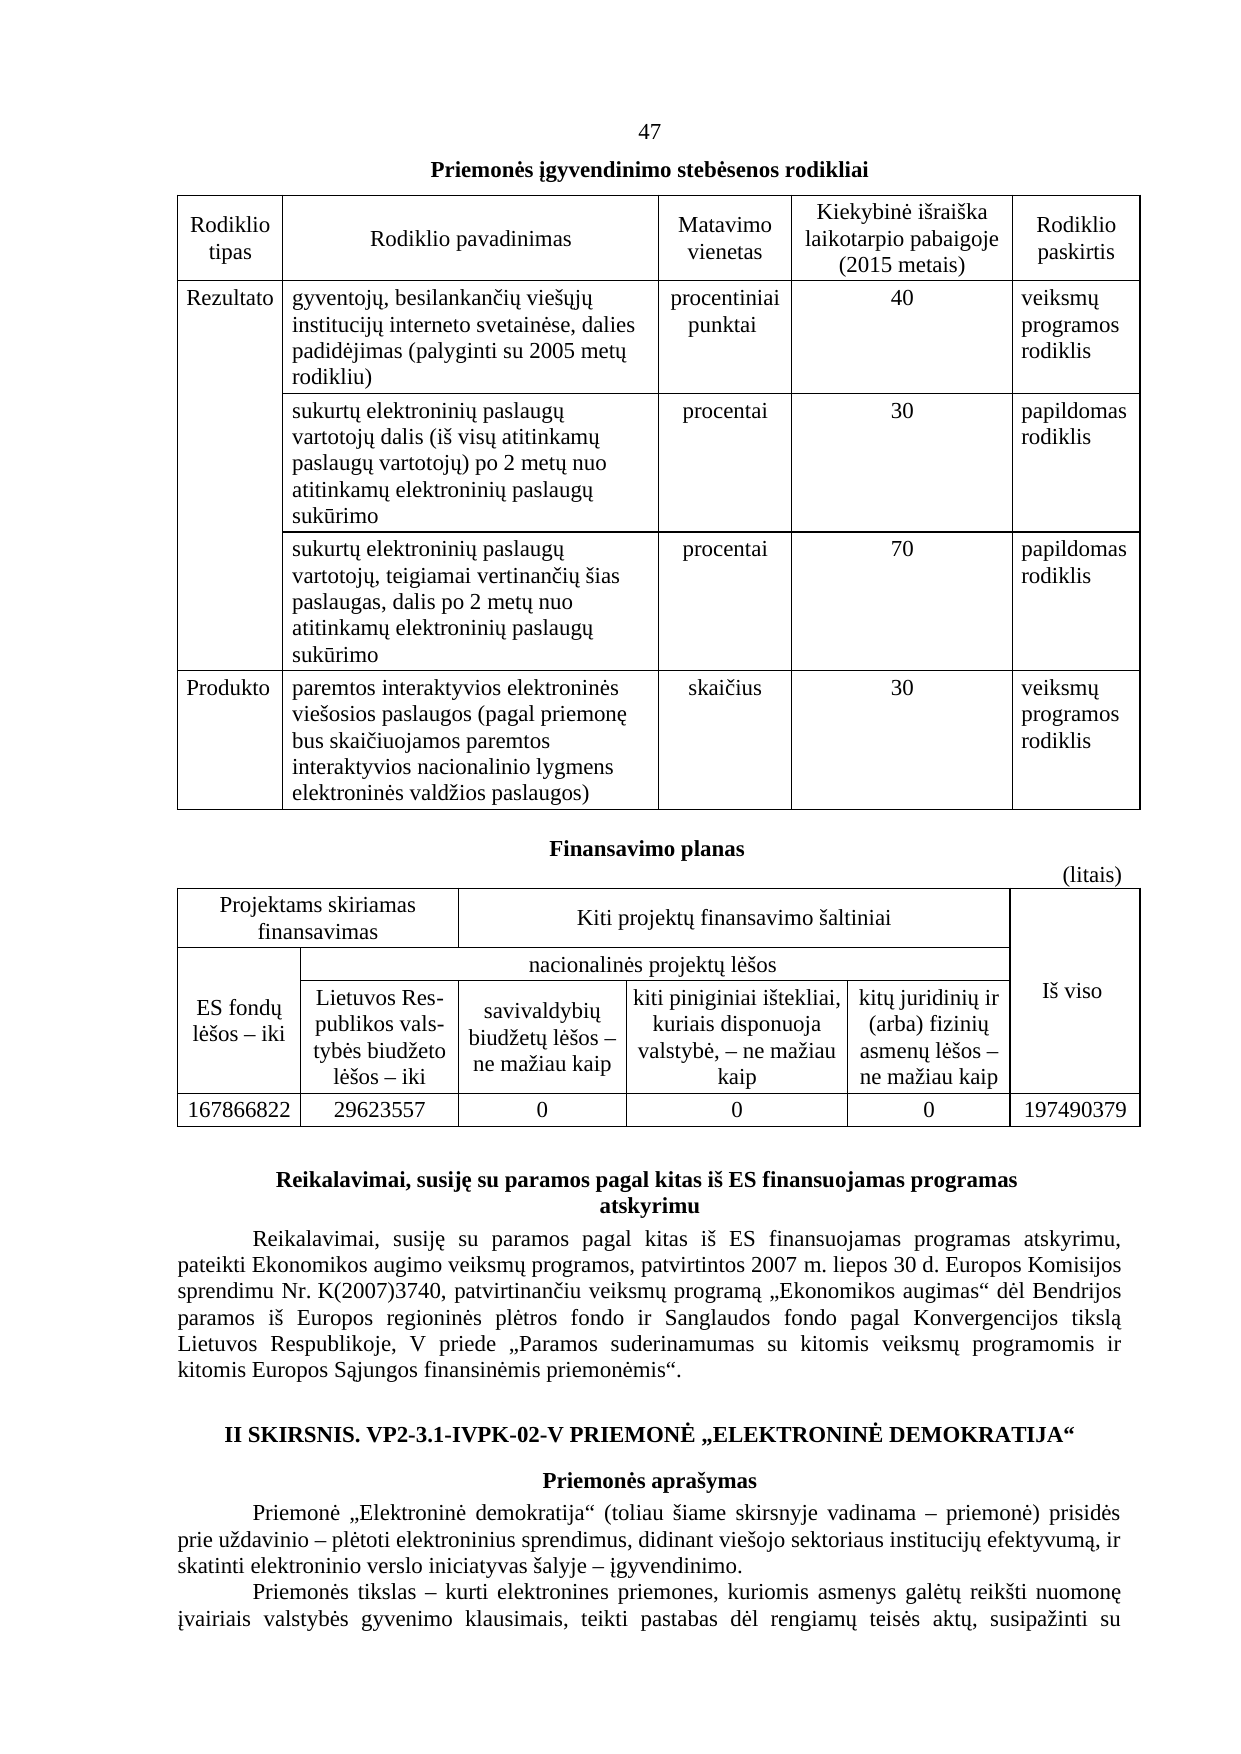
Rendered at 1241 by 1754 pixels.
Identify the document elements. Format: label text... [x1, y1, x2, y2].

table_cell paremtos interaktyvios elektroninės viešosios paslaugos (pagal priemonę bus skaičiuojamos paremtos interaktyvios nacionalinio lygmens elektroninės valdžios paslaugos) [283, 671, 658, 809]
table_cell ES fondų lėšos – iki [178, 948, 300, 1092]
table_header Projektams skiriamas finansavimas [178, 889, 458, 947]
table_cell 197490379 [1011, 1094, 1139, 1126]
table_cell 30 [792, 394, 1012, 531]
table_cell Lietuvos Res­publikos vals­tybės biudžeto lėšos – iki [301, 981, 458, 1092]
table_cell Rezultato [178, 281, 282, 670]
table_cell 29623557 [301, 1094, 458, 1126]
table_cell papildomas rodiklis [1013, 394, 1139, 531]
table_cell veiksmų programos rodiklis [1013, 671, 1139, 809]
text Finansavimo planas [177, 835, 1122, 861]
table_header Rodiklio tipas [178, 196, 282, 280]
table_cell gyventojų, besilankančių viešųjų institucijų interneto svetainėse, dalies padidėjimas (palyginti su 2005 metų rodikliu) [283, 281, 658, 393]
table_header Rodiklio pavadinimas [283, 196, 658, 280]
table_cell procentai [659, 533, 791, 670]
table_cell sukurtų elektroninių paslaugų vartotojų, teigiamai vertinančių šias paslaugas, dalis po 2 metų nuo atitinkamų elektroninių paslaugų sukūrimo [283, 533, 658, 670]
table_header Iš viso [1011, 889, 1139, 1092]
table_cell procentai [659, 394, 791, 531]
table_cell 30 [792, 671, 1012, 809]
table_cell skaičius [659, 671, 791, 809]
table_cell nacionalinės projektų lėšos [301, 948, 1009, 980]
table_cell procentiniai punktai [659, 281, 791, 393]
table_cell 0 [627, 1094, 847, 1126]
table_cell 40 [792, 281, 1012, 393]
table_cell 0 [848, 1094, 1009, 1126]
table_cell veiksmų programos rodiklis [1013, 281, 1139, 393]
text Reikalavimai, susiję su paramos pagal kitas iš ES finansuojamas programas atskyrimu [177, 1139, 1122, 1218]
table_cell sukurtų elektroninių paslaugų vartotojų dalis (iš visų atitinkamų paslaugų vartotojų) po 2 metų nuo atitinkamų elektroninių paslaugų sukūrimo [283, 394, 658, 531]
table_cell kitų juridinių ir (arba) fizinių asmenų lėšos – ne mažiau kaip [848, 981, 1009, 1092]
table_cell Produkto [178, 671, 282, 809]
text (litais) [177, 861, 1122, 887]
table_header Kiti projektų finansavimo šaltiniai [459, 889, 1009, 947]
table_cell 167866822 [178, 1094, 300, 1126]
text Priemonės aprašymas [177, 1467, 1122, 1493]
table_cell 0 [459, 1094, 626, 1126]
text Reikalavimai, susiję su paramos pagal kitas iš ES finansuojamas programas atskyrimu, pateikti Ekonomikos augimo veiksmų programos, patvirtintos 2007 m. liepos 30 d. Europos Komisijos sprendimu Nr. K(2007)3740, patvirtinančiu veiksmų programą „Ekonomikos augimas“ dėl Bendrijos paramos iš Europos regioninės plėtros fondo ir Sanglaudos fondo pagal Konvergencijos tikslą Lietuvos Respublikoje, V priede „Paramos suderinamumas su kitomis veiksmų programomis ir kitomis Europos Sąjungos finansinėmis priemonėmis“. [177, 1224, 1122, 1383]
table_header Kiekybinė išraiška laikotarpio pabaigoje (2015 metais) [792, 196, 1012, 280]
table_cell kiti piniginiai ištekliai, kuriais disponuoja valstybė, – ne mažiau kaip [627, 981, 847, 1092]
table_cell papildomas rodiklis [1013, 533, 1139, 670]
text Priemonė „Elektroninė demokratija“ (toliau šiame skirsnyje vadinama – priemonė) prisidės prie uždavinio – plėtoti elektroninius sprendimus, didinant viešojo sektoriaus institucijų efektyvumą, ir skatinti elektroninio verslo iniciatyvas šalyje – įgyvendinimo. [177, 1499, 1122, 1578]
table_header Matavimo vienetas [659, 196, 791, 280]
text Priemonės tikslas – kurti elektronines priemones, kuriomis asmenys galėtų reikšti nuomonę įvairiais valstybės gyvenimo klausimais, teikti pastabas dėl rengiamų teisės aktų, susipažinti su [177, 1578, 1122, 1631]
text Priemonės įgyvendinimo stebėsenos rodikliai [177, 156, 1122, 182]
table_cell 70 [792, 533, 1012, 670]
table_header Rodiklio paskirtis [1013, 196, 1139, 280]
table_cell savivaldybių biudžetų lėšos – ne mažiau kaip [459, 981, 626, 1092]
subtitle II SKIRSNIS. VP2-3.1-IVPK-02-V PRIEMONĖ „ELEKTRONINĖ DEMOKRATIJA“ [177, 1422, 1122, 1448]
